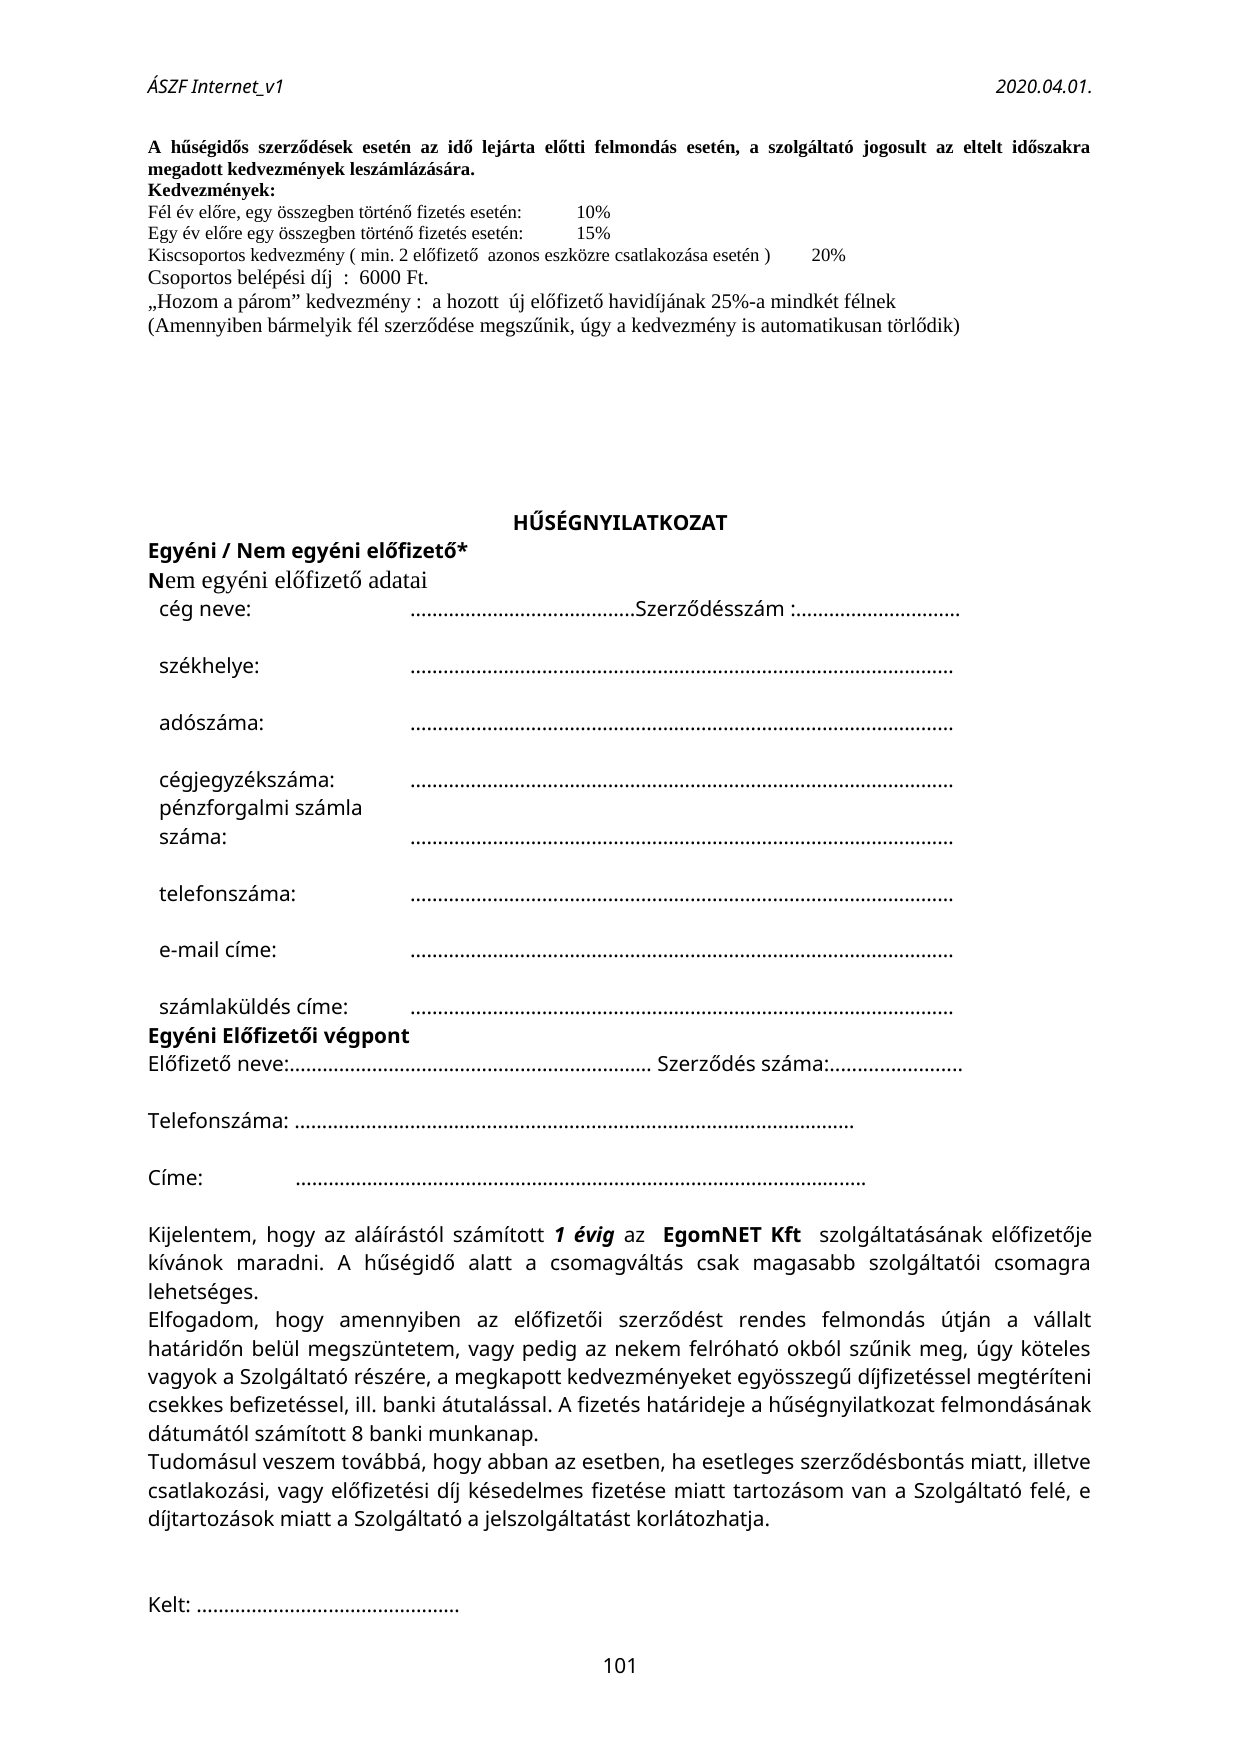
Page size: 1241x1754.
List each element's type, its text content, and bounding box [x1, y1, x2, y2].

table_cell telefonszáma: [148, 879, 399, 936]
table_cell cégjegyzékszáma: [148, 765, 399, 793]
table_header …………………………………..Szerződésszám :………………………… [399, 594, 1123, 651]
text Fél év előre, egy összegben történő fizetés esetén: 10% [148, 201, 1092, 222]
text Kiscsoportos kedvezmény ( min. 2 előfizető azonos eszközre csatlakozása esetén ) 20% [148, 244, 1092, 265]
text Egyéni / Nem egyéni előfizető* [148, 536, 1092, 565]
text Nem egyéni előfizető adatai [148, 565, 1092, 594]
table_cell ……………………………………………………………………………………… [399, 765, 1123, 793]
text Előfizető neve:………………………………………………………… Szerződés száma:........................ [148, 1049, 1092, 1078]
table_cell e-mail címe: [148, 936, 399, 992]
text Egyéni Előfizetői végpont [148, 1021, 1092, 1049]
text Tudomásul veszem továbbá, hogy abban az esetben, ha esetleges szerződésbontás miatt, illetve csatlakozási, vagy előfizetési díj késedelmes fizetése miatt tartozásom van a Szolgáltató felé, e díjtartozások miatt a Szolgáltató a jelszolgáltatást korlátozhatja. [148, 1447, 1092, 1533]
table_cell ……………………………………………………………………………………… [399, 651, 1123, 708]
table_cell ……………………………………………………………………………………… [399, 936, 1123, 992]
table_cell pénzforgalmi számla száma: [148, 794, 399, 879]
text Telefonszáma: ………………………………………………………………………………………… [148, 1106, 1092, 1135]
table_cell ……………………………………………………………………………………… [399, 993, 1123, 1021]
table_cell számlaküldés címe: [148, 993, 399, 1021]
table_cell ……………………………………………………………………………………… [399, 879, 1123, 936]
table_header cég neve: [148, 594, 399, 651]
text Kijelentem, hogy az aláírástól számított 1 évig az EgomNET Kft szolgáltatásának előfizetője kívánok maradni. A hűségidő alatt a csomagváltás csak magasabb szolgáltatói csomagra lehetséges. [148, 1220, 1092, 1305]
text Elfogadom, hogy amennyiben az előfizetői szerződést rendes felmondás útján a vállalt határidőn belül megszüntetem, vagy pedig az nekem felróható okból szűnik meg, úgy köteles vagyok a Szolgáltató részére, a megkapott kedvezményeket egyösszegű díjfizetéssel megtéríteni csekkes befizetéssel, ill. banki átutalással. A fizetés határideje a hűségnyilatkozat felmondásának dátumától számított 8 banki munkanap. [148, 1305, 1092, 1447]
text Csoportos belépési díj : 6000 Ft. [148, 265, 1092, 289]
text HŰSÉGNYILATKOZAT [148, 508, 1092, 536]
table_cell székhelye: [148, 651, 399, 708]
table_cell ……………………………………………………………………………………… [399, 708, 1123, 765]
text „Hozom a párom” kedvezmény : a hozott új előfizető havidíjának 25%-a mindkét félnek [148, 289, 1092, 313]
text Egy év előre egy összegben történő fizetés esetén: 15% [148, 222, 1092, 244]
text (Amennyiben bármelyik fél szerződése megszűnik, úgy a kedvezmény is automatikusan törlődik) [148, 313, 1092, 337]
text Kedvezmények: [148, 179, 1092, 201]
text Kelt: ………………………………………… [148, 1590, 1092, 1618]
table_cell adószáma: [148, 708, 399, 765]
text A hűségidős szerződések esetén az idő lejárta előtti felmondás esetén, a szolgáltató jogosult az eltelt időszakra megadott kedvezmények leszámlázására. [148, 136, 1092, 179]
text Címe: ………………………………………………………………………………………….. [148, 1163, 1092, 1192]
table_cell ……………………………………………………………………………………… [399, 794, 1123, 879]
